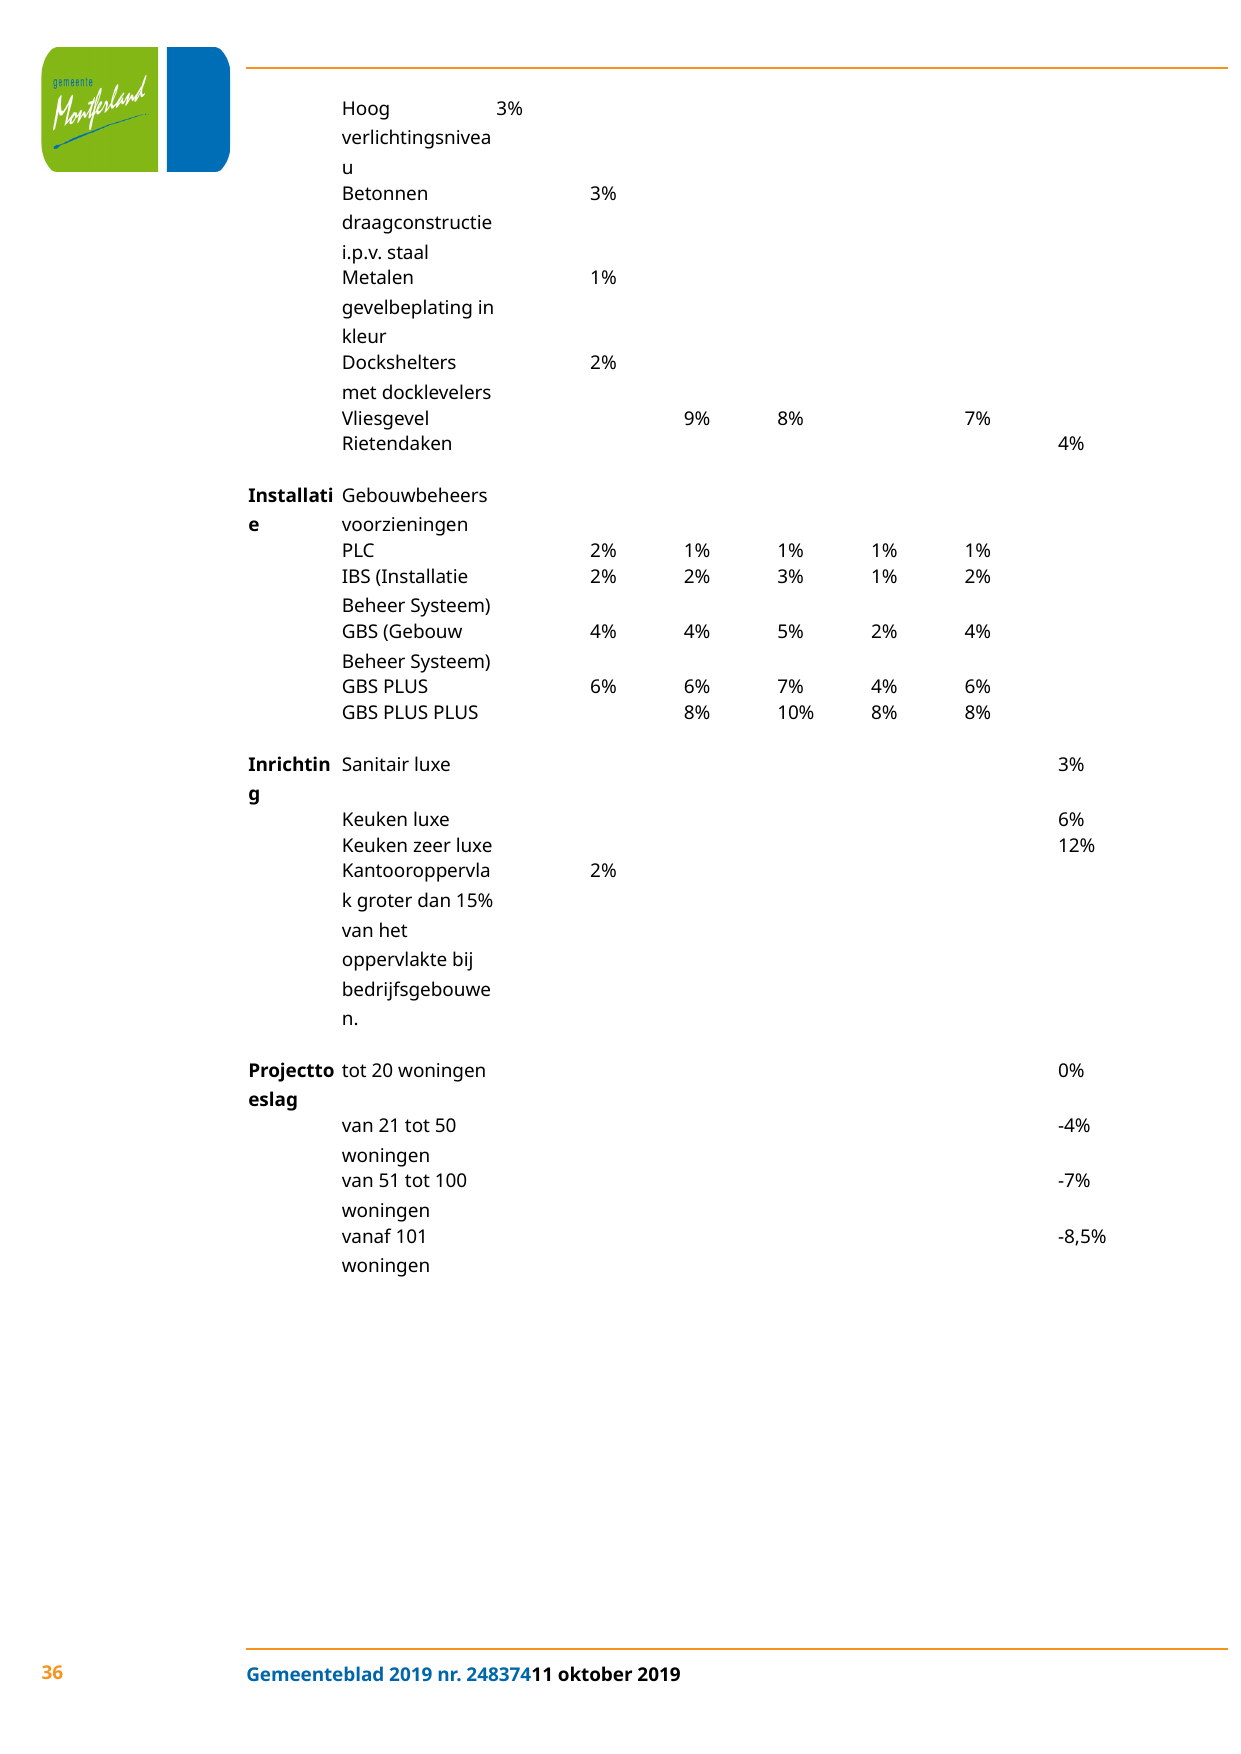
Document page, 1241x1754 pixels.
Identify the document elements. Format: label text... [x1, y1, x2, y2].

table_cell [777, 180, 871, 264]
table_cell 8% [777, 405, 871, 431]
table_cell 2% [590, 537, 683, 563]
table_cell GBS (Gebouw Beheer Systeem) [342, 618, 496, 674]
table_cell 2% [684, 563, 777, 618]
table_cell [342, 456, 496, 482]
table_cell 3% [777, 563, 871, 618]
table_cell -8,5% [1058, 1223, 1152, 1278]
table_cell [248, 1223, 342, 1278]
table_cell [684, 456, 777, 482]
table_cell 4% [590, 618, 683, 674]
table_cell [684, 482, 777, 537]
table_cell [684, 350, 777, 405]
table_cell IBS (Installatie Beheer Systeem) [342, 563, 496, 618]
table_cell [871, 832, 964, 858]
table_cell 2% [964, 563, 1058, 618]
table_cell [1058, 350, 1152, 405]
table_cell 8% [871, 699, 964, 725]
table_cell [684, 1031, 777, 1057]
table_cell [248, 618, 342, 674]
table_cell [590, 1168, 683, 1223]
table_cell [777, 858, 871, 1031]
table_cell [590, 1223, 683, 1278]
table_cell 2% [871, 618, 964, 674]
table_cell 1% [777, 537, 871, 563]
table_cell [590, 806, 683, 832]
table_cell [964, 456, 1058, 482]
table_cell 7% [964, 405, 1058, 431]
table_cell [248, 806, 342, 832]
table_cell 3% [496, 95, 590, 180]
table_cell [248, 265, 342, 349]
table_cell [777, 350, 871, 405]
table_cell [777, 482, 871, 537]
table_cell [590, 431, 683, 456]
table_cell [964, 832, 1058, 858]
table_cell [248, 180, 342, 264]
table_cell 6% [964, 674, 1058, 699]
table_cell [248, 350, 342, 405]
table_cell [1058, 265, 1152, 349]
table_cell [684, 95, 777, 180]
table_cell [684, 725, 777, 751]
table_cell [964, 806, 1058, 832]
table_cell [777, 806, 871, 832]
table_cell [777, 1057, 871, 1112]
table_cell [1058, 405, 1152, 431]
table_cell [1058, 1031, 1152, 1057]
table_cell 3% [1058, 751, 1152, 806]
table_cell [248, 674, 342, 699]
table_cell [496, 482, 590, 537]
table_cell [777, 725, 871, 751]
table_cell [248, 95, 342, 180]
table_cell [964, 1031, 1058, 1057]
table_cell [248, 832, 342, 858]
table_cell [590, 725, 683, 751]
table_cell 5% [777, 618, 871, 674]
table_cell [777, 431, 871, 456]
table_cell vanaf 101 woningen [342, 1223, 496, 1278]
table_cell [777, 1168, 871, 1223]
table_cell [871, 95, 964, 180]
table_cell [590, 751, 683, 806]
table_cell 8% [964, 699, 1058, 725]
table_cell Rietendaken [342, 431, 496, 456]
table_cell 6% [1058, 806, 1152, 832]
table_cell Installatie [248, 482, 342, 537]
table_cell [777, 832, 871, 858]
table_cell [1058, 537, 1152, 563]
table_cell [590, 405, 683, 431]
table_cell [496, 858, 590, 1031]
table_cell [248, 1112, 342, 1168]
table_cell [496, 1168, 590, 1223]
table_cell [871, 350, 964, 405]
table_cell [590, 482, 683, 537]
table_cell [590, 1112, 683, 1168]
table_cell [964, 751, 1058, 806]
table_cell -7% [1058, 1168, 1152, 1223]
table_cell [964, 858, 1058, 1031]
table_cell [684, 751, 777, 806]
table_cell [871, 265, 964, 349]
table_cell [1058, 563, 1152, 618]
table_cell [871, 405, 964, 431]
table_cell [496, 1112, 590, 1168]
table_cell [684, 832, 777, 858]
table_cell Sanitair luxe [342, 751, 496, 806]
table_cell [342, 1031, 496, 1057]
table_cell [496, 1057, 590, 1112]
table_cell 1% [964, 537, 1058, 563]
table_cell [1058, 725, 1152, 751]
table_cell 4% [1058, 431, 1152, 456]
table_cell [871, 1168, 964, 1223]
table_cell [964, 1112, 1058, 1168]
table_cell Inrichting [248, 751, 342, 806]
table_cell [871, 431, 964, 456]
table_cell [496, 751, 590, 806]
table_cell Metalen gevelbeplating in kleur [342, 265, 496, 349]
table_cell [496, 350, 590, 405]
table_cell 2% [590, 563, 683, 618]
table_cell [590, 456, 683, 482]
table_cell [248, 456, 342, 482]
table_cell GBS PLUS [342, 674, 496, 699]
table_cell [248, 725, 342, 751]
table_cell [496, 265, 590, 349]
table_cell 0% [1058, 1057, 1152, 1112]
table_cell [777, 1031, 871, 1057]
table_cell [496, 180, 590, 264]
table_cell Betonnen draagconstructie i.p.v. staal [342, 180, 496, 264]
table_cell [777, 751, 871, 806]
table_cell [1058, 618, 1152, 674]
table_cell [248, 1031, 342, 1057]
table_cell [684, 1112, 777, 1168]
table_cell [871, 1031, 964, 1057]
table_cell 1% [871, 537, 964, 563]
table_cell 2% [590, 350, 683, 405]
table_cell van 21 tot 50 woningen [342, 1112, 496, 1168]
table_cell [1058, 699, 1152, 725]
table_cell [342, 725, 496, 751]
table_cell [496, 537, 590, 563]
table_cell [964, 265, 1058, 349]
table_cell [964, 1057, 1058, 1112]
table_cell [590, 832, 683, 858]
table_cell PLC [342, 537, 496, 563]
table_cell 6% [684, 674, 777, 699]
table_cell [964, 1223, 1058, 1278]
table_cell [964, 431, 1058, 456]
table_cell [496, 563, 590, 618]
table_cell [964, 180, 1058, 264]
table_cell [777, 456, 871, 482]
table_cell GBS PLUS PLUS [342, 699, 496, 725]
table_cell [964, 1168, 1058, 1223]
table_cell 10% [777, 699, 871, 725]
table_cell [496, 431, 590, 456]
table_cell Keuken zeer luxe [342, 832, 496, 858]
table_cell [1058, 180, 1152, 264]
table_cell tot 20 woningen [342, 1057, 496, 1112]
table_cell 1% [684, 537, 777, 563]
table_cell [777, 1223, 871, 1278]
table_cell [496, 674, 590, 699]
table_cell [964, 725, 1058, 751]
table_cell [871, 1057, 964, 1112]
table_cell van 51 tot 100 woningen [342, 1168, 496, 1223]
table_cell [871, 482, 964, 537]
table_cell [871, 806, 964, 832]
table_cell [684, 1223, 777, 1278]
table_cell [496, 456, 590, 482]
table_cell [871, 751, 964, 806]
table_cell 12% [1058, 832, 1152, 858]
table_cell [496, 405, 590, 431]
table_cell [248, 405, 342, 431]
table_cell 4% [684, 618, 777, 674]
table_cell [248, 431, 342, 456]
table_cell [496, 1223, 590, 1278]
table_cell 6% [590, 674, 683, 699]
table_cell [590, 1031, 683, 1057]
table_cell Vliesgevel [342, 405, 496, 431]
table_cell 3% [590, 180, 683, 264]
table_cell [964, 95, 1058, 180]
table_cell [871, 180, 964, 264]
table_cell 2% [590, 858, 683, 1031]
table_cell [590, 1057, 683, 1112]
table_cell -4% [1058, 1112, 1152, 1168]
table_cell [684, 180, 777, 264]
table_cell [777, 265, 871, 349]
picture [41, 47, 231, 172]
table_cell [964, 482, 1058, 537]
table_cell Projecttoeslag [248, 1057, 342, 1112]
table_cell [684, 806, 777, 832]
table_cell [871, 858, 964, 1031]
table_cell [248, 563, 342, 618]
table_cell [496, 832, 590, 858]
table_cell 4% [964, 618, 1058, 674]
table_cell Gebouwbeheersvoorzieningen [342, 482, 496, 537]
table_cell [871, 456, 964, 482]
table_cell [684, 858, 777, 1031]
table_cell [777, 95, 871, 180]
table_cell [248, 537, 342, 563]
table_cell [964, 350, 1058, 405]
table_cell 4% [871, 674, 964, 699]
table_cell Hoog verlichtingsniveau [342, 95, 496, 180]
table_cell [684, 431, 777, 456]
table_cell [590, 699, 683, 725]
table_cell Kantooroppervlak groter dan 15% van het oppervlakte bij bedrijfsgebouwen. [342, 858, 496, 1031]
table_cell 8% [684, 699, 777, 725]
table_cell 9% [684, 405, 777, 431]
table_cell Dockshelters met docklevelers [342, 350, 496, 405]
table_cell [496, 806, 590, 832]
table_cell [496, 618, 590, 674]
table_cell [684, 1057, 777, 1112]
table_cell [1058, 456, 1152, 482]
table_cell 1% [590, 265, 683, 349]
table_cell [871, 1112, 964, 1168]
table_cell [248, 1168, 342, 1223]
table_cell [248, 699, 342, 725]
table_cell [496, 699, 590, 725]
table_cell [590, 95, 683, 180]
table_cell [1058, 858, 1152, 1031]
table_cell [684, 1168, 777, 1223]
table_cell [777, 1112, 871, 1168]
table_cell Keuken luxe [342, 806, 496, 832]
table_cell [1058, 674, 1152, 699]
table_cell [1058, 95, 1152, 180]
table_cell [871, 725, 964, 751]
table_cell [871, 1223, 964, 1278]
table_cell [248, 858, 342, 1031]
table_cell [496, 1031, 590, 1057]
table_cell [1058, 482, 1152, 537]
table_cell [496, 725, 590, 751]
table_cell [684, 265, 777, 349]
table_cell 7% [777, 674, 871, 699]
table_cell 1% [871, 563, 964, 618]
